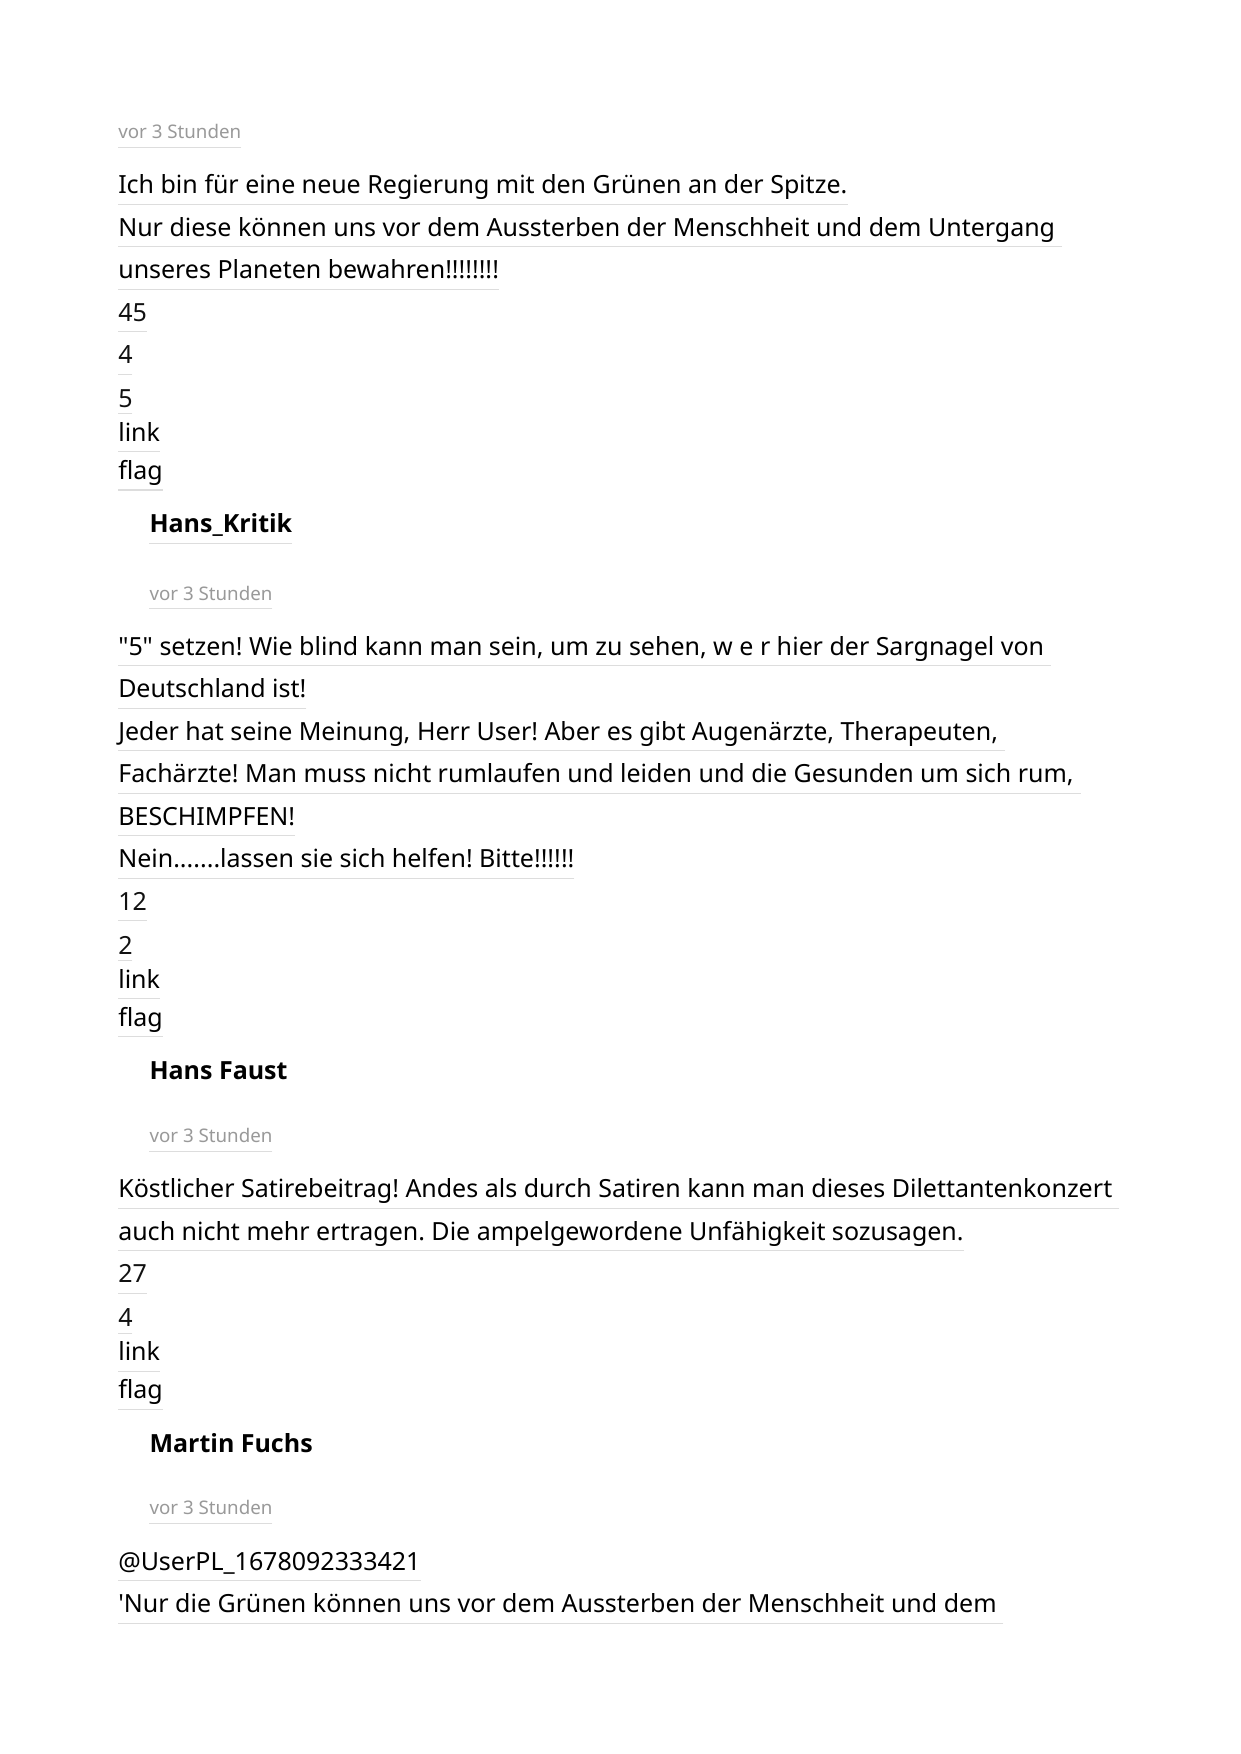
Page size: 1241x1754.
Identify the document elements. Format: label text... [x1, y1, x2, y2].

text vor 3 Stunden [118, 118, 1117, 148]
text Martin Fuchs [149, 1425, 1122, 1459]
text link [118, 961, 1122, 999]
text Köstlicher Satirebeitrag! Andes als durch Satiren kann man dieses Dilettantenkonzert auch nicht mehr ertragen. Die ampelgewordene Unfähigkeit sozusagen. [118, 1171, 1122, 1251]
text flag [118, 452, 1122, 491]
text 4 [118, 337, 1122, 375]
text 5 [118, 379, 1122, 414]
text Hans Faust [149, 1053, 1122, 1087]
text vor 3 Stunden [149, 1495, 1117, 1524]
text vor 3 Stunden [149, 580, 1117, 609]
text 12 [118, 883, 1122, 921]
text Hans_Kritik [149, 506, 1122, 544]
text flag [118, 999, 1122, 1037]
text 2 [118, 926, 1122, 961]
text 45 [118, 294, 1122, 332]
text 4 [118, 1298, 1122, 1334]
text link [118, 414, 1122, 452]
text link [118, 1334, 1122, 1372]
text Ich bin für eine neue Regierung mit den Grünen an der Spitze. Nur diese können uns vor dem Aussterben der Menschheit und dem Untergang unseres Planeten bewahren!!!!!!!! [118, 167, 1122, 290]
text @UserPL_1678092333421 'Nur die Grünen können uns vor dem Aussterben der Menschheit und dem [118, 1543, 1122, 1624]
text flag [118, 1372, 1122, 1410]
text vor 3 Stunden [149, 1122, 1117, 1152]
text 27 [118, 1256, 1122, 1294]
text "5" setzen! Wie blind kann man sein, um zu sehen, w e r hier der Sargnagel von Deutschland ist! Jeder hat seine Meinung, Herr User! Aber es gibt Augenärzte, Therapeuten, Fachärzte! Man muss nicht rumlaufen und leiden und die Gesunden um sich rum, BESCHIMPFEN! Nein.......lassen sie sich helfen! Bitte!!!!!! [118, 628, 1122, 879]
